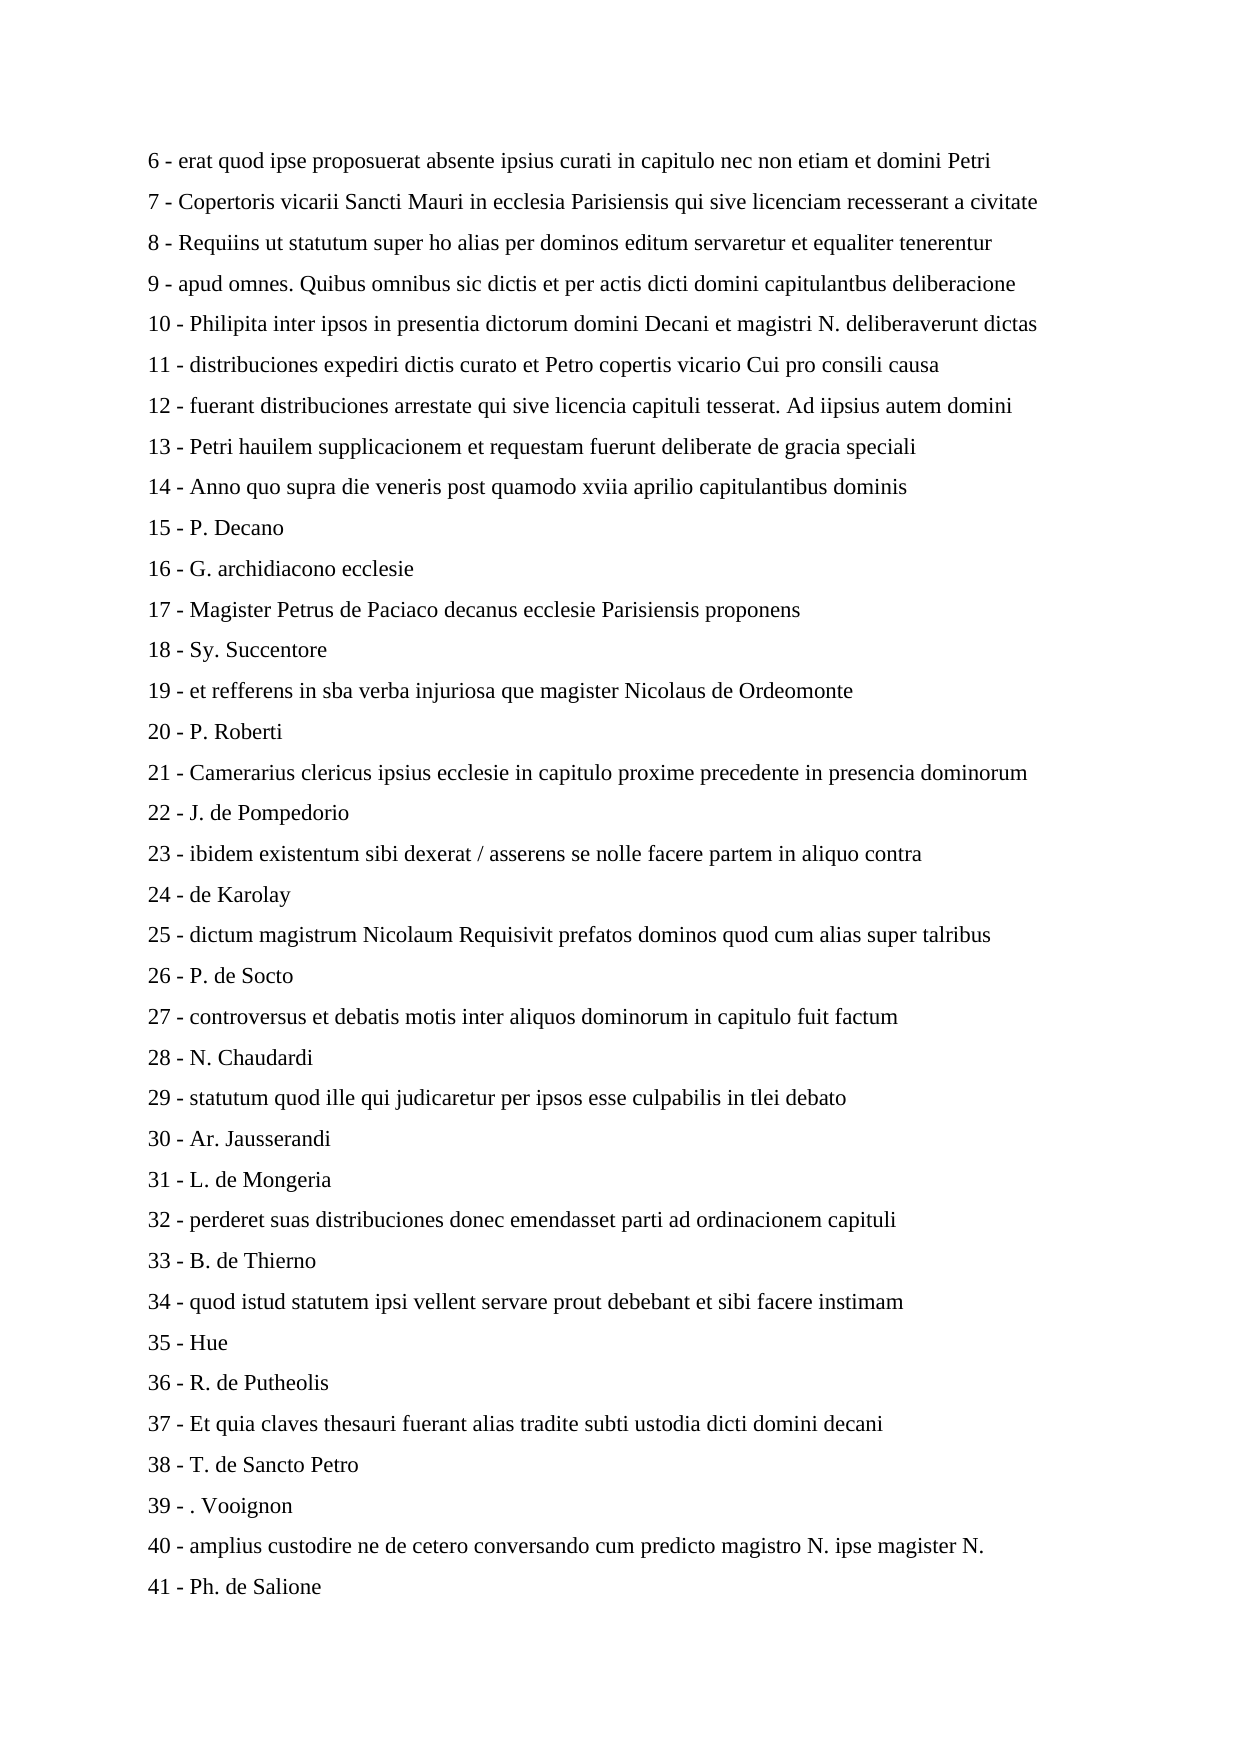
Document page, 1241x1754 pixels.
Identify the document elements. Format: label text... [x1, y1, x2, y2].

text 36 - R. de Putheolis [148, 1369, 1093, 1396]
text 25 - dictum magistrum Nicolaum Requisivit prefatos dominos quod cum alias super talribus [148, 921, 1093, 948]
text 29 - statutum quod ille qui judicaretur per ipsos esse culpabilis in tlei debato [148, 1084, 1093, 1111]
text 23 - ibidem existentum sibi dexerat / asserens se nolle facere partem in aliquo contra [148, 840, 1093, 866]
text 38 - T. de Sancto Petro [148, 1451, 1093, 1477]
text 13 - Petri hauilem supplicacionem et requestam fuerunt deliberate de gracia speciali [148, 433, 1093, 459]
text 26 - P. de Socto [148, 962, 1093, 988]
text 33 - B. de Thierno [148, 1247, 1093, 1274]
text 14 - Anno quo supra die veneris post quamodo xviia aprilio capitulantibus dominis [148, 473, 1093, 500]
text 40 - amplius custodire ne de cetero conversando cum predicto magistro N. ipse magister N. [148, 1532, 1093, 1559]
text 18 - Sy. Succentore [148, 636, 1093, 663]
text 7 - Copertoris vicarii Sancti Mauri in ecclesia Parisiensis qui sive licenciam recesserant a civitate [148, 188, 1093, 215]
text 6 - erat quod ipse proposuerat absente ipsius curati in capitulo nec non etiam et domini Petri [148, 148, 1093, 174]
text 19 - et refferens in sba verba injuriosa que magister Nicolaus de Ordeomonte [148, 677, 1093, 703]
text 17 - Magister Petrus de Paciaco decanus ecclesie Parisiensis proponens [148, 596, 1093, 622]
text 32 - perderet suas distribuciones donec emendasset parti ad ordinacionem capituli [148, 1207, 1093, 1233]
text 31 - L. de Mongeria [148, 1166, 1093, 1192]
text 24 - de Karolay [148, 881, 1093, 907]
text 37 - Et quia claves thesauri fuerant alias tradite subti ustodia dicti domini decani [148, 1410, 1093, 1437]
text 22 - J. de Pompedorio [148, 799, 1093, 826]
text 8 - Requiins ut statutum super ho alias per dominos editum servaretur et equaliter tenerentur [148, 229, 1093, 255]
text 12 - fuerant distribuciones arrestate qui sive licencia capituli tesserat. Ad iipsius autem domini [148, 392, 1093, 418]
text 27 - controversus et debatis motis inter aliquos dominorum in capitulo fuit factum [148, 1003, 1093, 1029]
text 34 - quod istud statutem ipsi vellent servare prout debebant et sibi facere instimam [148, 1288, 1093, 1314]
text 16 - G. archidiacono ecclesie [148, 555, 1093, 581]
text 15 - P. Decano [148, 514, 1093, 541]
text 21 - Camerarius clericus ipsius ecclesie in capitulo proxime precedente in presencia dominorum [148, 758, 1093, 785]
text 39 - . Vooignon [148, 1492, 1093, 1518]
text 35 - Hue [148, 1329, 1093, 1355]
text 11 - distribuciones expediri dictis curato et Petro copertis vicario Cui pro consili causa [148, 351, 1093, 378]
text 9 - apud omnes. Quibus omnibus sic dictis et per actis dicti domini capitulantbus deliberacione [148, 270, 1093, 296]
text 41 - Ph. de Salione [148, 1573, 1093, 1599]
text 20 - P. Roberti [148, 718, 1093, 744]
text 30 - Ar. Jausserandi [148, 1125, 1093, 1151]
text 10 - Philipita inter ipsos in presentia dictorum domini Decani et magistri N. deliberaverunt dictas [148, 311, 1093, 337]
text 28 - N. Chaudardi [148, 1044, 1093, 1070]
